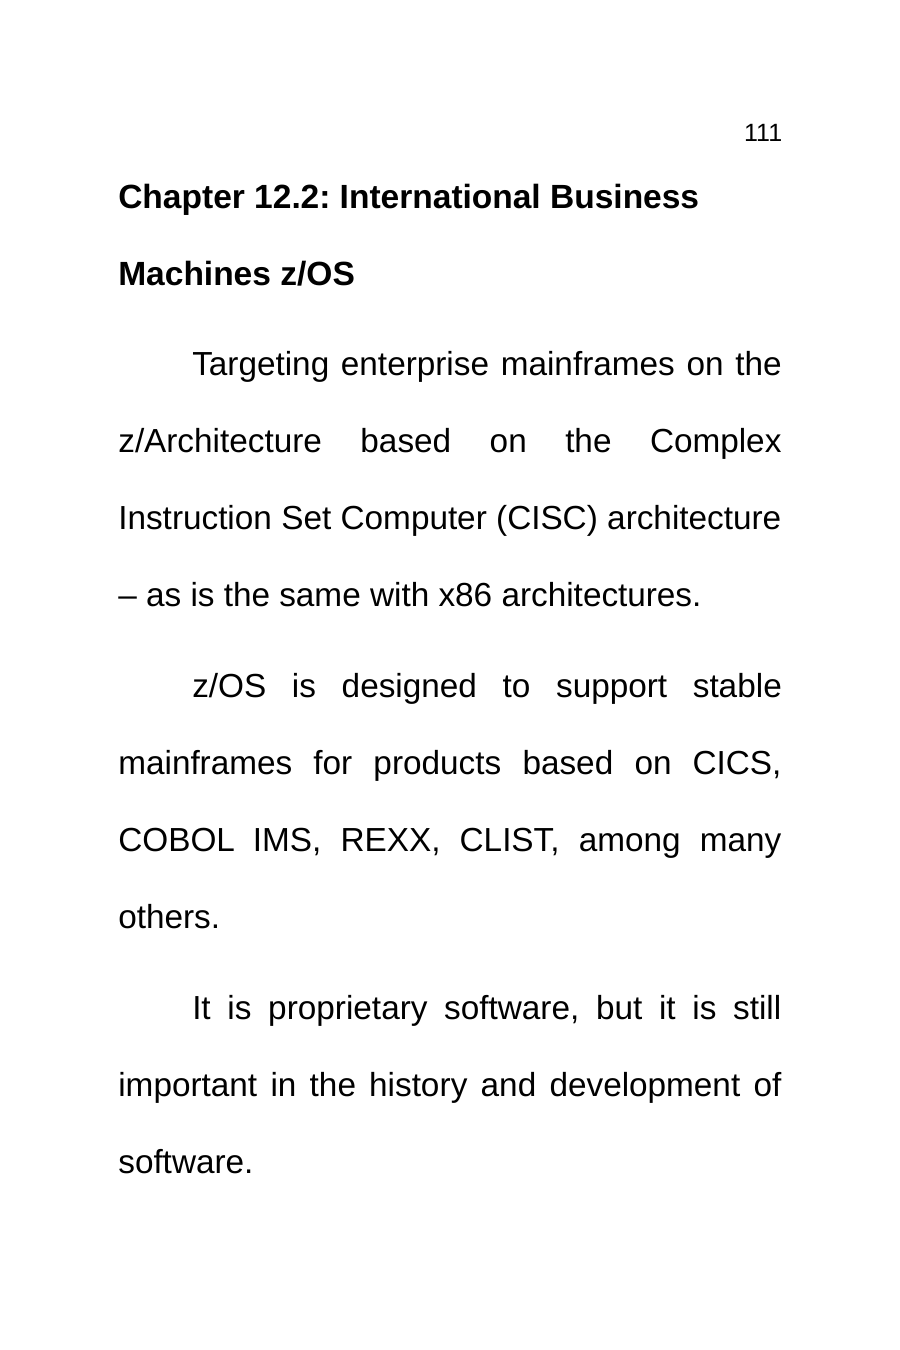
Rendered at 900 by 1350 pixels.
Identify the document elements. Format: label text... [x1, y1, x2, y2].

subtitle Chapter 12.2: International Business Machines z/OS [118, 177, 782, 293]
text Targeting enterprise mainframes on the z/Architecture based on the Complex Instruction Set Computer (CISC) architecture – as is the same with x86 architectures. [118, 344, 782, 613]
text z/OS is designed to support stable mainframes for products based on CICS, COBOL IMS, REXX, CLIST, among many others. [118, 666, 782, 935]
text It is proprietary software, but it is still important in the history and development of software. [118, 988, 782, 1180]
